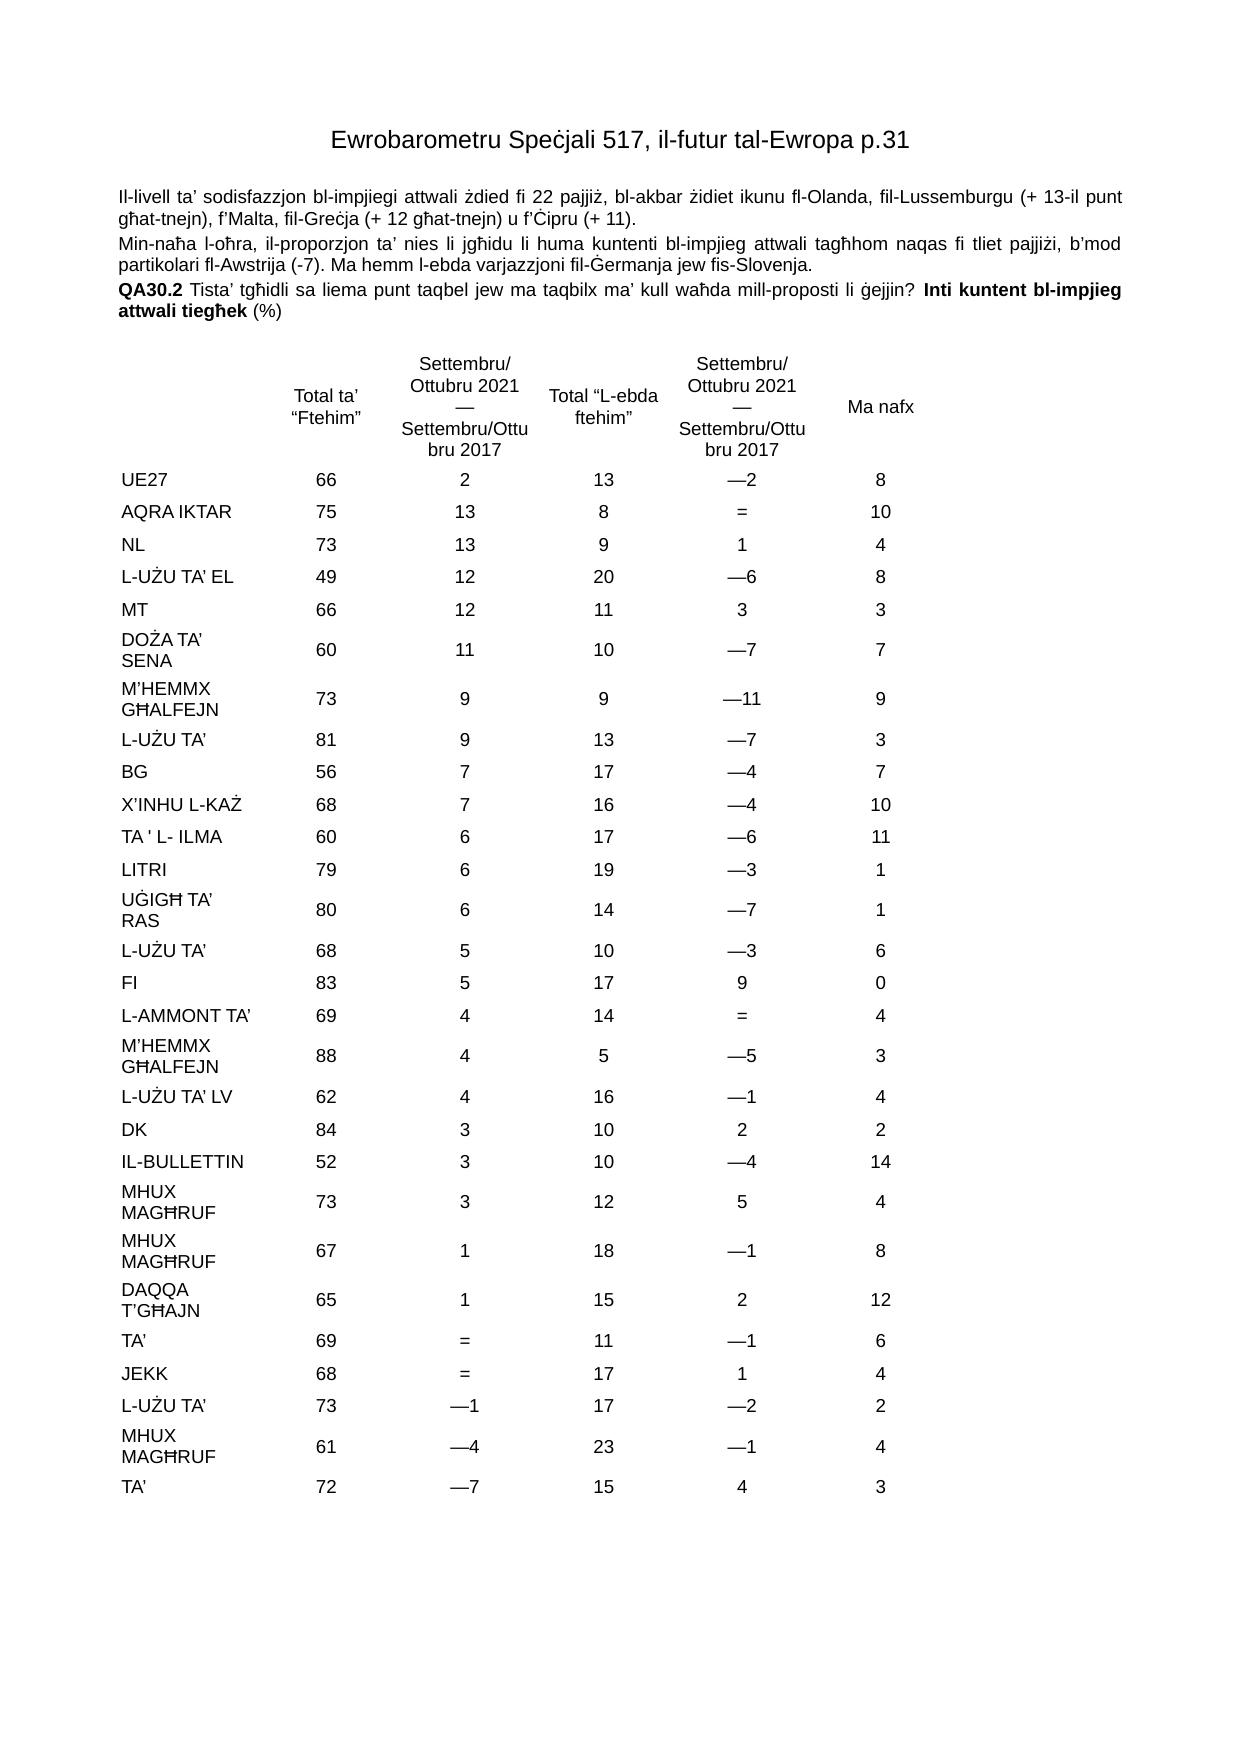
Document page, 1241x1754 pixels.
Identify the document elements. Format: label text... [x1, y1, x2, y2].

table_cell 68 [257, 934, 395, 967]
table_cell 10 [534, 1145, 673, 1178]
table_cell —7 [673, 724, 811, 756]
table_header Settembru/Ottubru 2021 — Settembru/Ottubru 2017 [395, 350, 534, 463]
table_cell DK [118, 1113, 257, 1145]
table_cell 13 [534, 724, 673, 756]
table_cell 3 [811, 1471, 950, 1503]
table_cell LITRI [118, 853, 257, 885]
table_cell 20 [534, 561, 673, 593]
table_cell 2 [673, 1113, 811, 1145]
table_cell 7 [811, 626, 950, 674]
table_cell 69 [257, 1325, 395, 1357]
table_cell 6 [811, 1325, 950, 1357]
table_cell L-UŻU TA’ [118, 724, 257, 756]
table_cell —2 [673, 464, 811, 496]
table_cell 3 [673, 593, 811, 626]
table_cell —11 [673, 675, 811, 723]
table_cell —6 [673, 561, 811, 593]
table_cell AQRA IKTAR [118, 496, 257, 528]
table_cell 4 [395, 999, 534, 1032]
table_cell 60 [257, 821, 395, 853]
table_cell 4 [811, 528, 950, 561]
table_cell 9 [395, 675, 534, 723]
table_cell 1 [395, 1276, 534, 1324]
table_cell 10 [534, 626, 673, 674]
table_cell 3 [811, 724, 950, 756]
table_cell 2 [811, 1113, 950, 1145]
table_cell 18 [534, 1227, 673, 1276]
table_cell 69 [257, 999, 395, 1032]
table_cell 6 [811, 934, 950, 967]
table_cell 2 [395, 464, 534, 496]
table_cell 67 [257, 1227, 395, 1276]
table_cell —4 [673, 788, 811, 821]
table_cell 65 [257, 1276, 395, 1324]
table_cell 14 [811, 1145, 950, 1178]
table_cell —1 [673, 1081, 811, 1113]
table_cell 52 [257, 1145, 395, 1178]
table_cell 88 [257, 1032, 395, 1081]
table_cell 4 [811, 999, 950, 1032]
table_cell DOŻA TA’ SENA [118, 626, 257, 674]
table_cell 60 [257, 626, 395, 674]
text QA30.2 Tista’ tgħidli sa liema punt taqbel jew ma taqbilx ma’ kull waħda mill-proposti li ġejjin? Inti kuntent bl-impjieg attwali tiegħek (%) [118, 279, 1122, 322]
table_cell X’INHU L-KAŻ [118, 788, 257, 821]
table_cell 7 [811, 756, 950, 788]
table_cell —7 [395, 1471, 534, 1503]
table_cell 3 [395, 1113, 534, 1145]
table_cell = [395, 1357, 534, 1389]
table_cell 15 [534, 1276, 673, 1324]
table_header Total ta’ “Ftehim” [257, 350, 395, 463]
table_cell —1 [673, 1325, 811, 1357]
table_cell 5 [534, 1032, 673, 1081]
table_cell 2 [673, 1276, 811, 1324]
table_cell 6 [395, 821, 534, 853]
table_cell L-AMMONT TA’ [118, 999, 257, 1032]
table_cell UE27 [118, 464, 257, 496]
table_cell 19 [534, 853, 673, 885]
table_cell 12 [395, 593, 534, 626]
table_cell 4 [673, 1471, 811, 1503]
table_cell TA ' L- ILMA [118, 821, 257, 853]
table_cell 2 [811, 1389, 950, 1422]
table_cell 17 [534, 756, 673, 788]
table_cell NL [118, 528, 257, 561]
table_cell 68 [257, 788, 395, 821]
table_cell —4 [673, 756, 811, 788]
table_cell 83 [257, 967, 395, 999]
table_cell M’HEMMX GĦALFEJN [118, 675, 257, 723]
table_cell 84 [257, 1113, 395, 1145]
table_cell 4 [811, 1178, 950, 1227]
table_cell 10 [811, 496, 950, 528]
table_cell —7 [673, 626, 811, 674]
table_cell L-UŻU TA’ LV [118, 1081, 257, 1113]
table_cell 5 [395, 967, 534, 999]
table_cell —3 [673, 853, 811, 885]
table_cell 9 [534, 528, 673, 561]
table_cell 1 [673, 528, 811, 561]
table_cell —7 [673, 885, 811, 934]
table_cell MHUX MAGĦRUF [118, 1422, 257, 1471]
table_cell 62 [257, 1081, 395, 1113]
table_cell 17 [534, 821, 673, 853]
table_cell 9 [811, 675, 950, 723]
table_cell 4 [395, 1081, 534, 1113]
table_header [118, 350, 257, 463]
table_cell 4 [811, 1357, 950, 1389]
table_cell 13 [395, 496, 534, 528]
table_cell 6 [395, 885, 534, 934]
table_cell 17 [534, 967, 673, 999]
table_cell 3 [395, 1178, 534, 1227]
table_cell 11 [811, 821, 950, 853]
table_cell 8 [534, 496, 673, 528]
table_cell 56 [257, 756, 395, 788]
table_cell 14 [534, 999, 673, 1032]
table_cell —1 [673, 1422, 811, 1471]
table_cell 11 [534, 593, 673, 626]
table_cell 1 [673, 1357, 811, 1389]
table_cell MT [118, 593, 257, 626]
table_cell 73 [257, 1178, 395, 1227]
table_cell 3 [811, 1032, 950, 1081]
table_cell 11 [395, 626, 534, 674]
table_cell 14 [534, 885, 673, 934]
table_cell 23 [534, 1422, 673, 1471]
table_cell 9 [395, 724, 534, 756]
table_cell IL-BULLETTIN [118, 1145, 257, 1178]
table_cell = [673, 999, 811, 1032]
table_cell = [395, 1325, 534, 1357]
table_cell 12 [395, 561, 534, 593]
table_cell 17 [534, 1389, 673, 1422]
table_cell MHUX MAGĦRUF [118, 1227, 257, 1276]
table_header Total “L-ebda ftehim” [534, 350, 673, 463]
table_cell —3 [673, 934, 811, 967]
table_cell 73 [257, 1389, 395, 1422]
table_cell 11 [534, 1325, 673, 1357]
table_cell L-UŻU TA’ [118, 1389, 257, 1422]
table_cell 9 [534, 675, 673, 723]
table_cell 12 [811, 1276, 950, 1324]
table_cell 80 [257, 885, 395, 934]
table_cell MHUX MAGĦRUF [118, 1178, 257, 1227]
table_cell 8 [811, 464, 950, 496]
table_cell —4 [395, 1422, 534, 1471]
table_cell 16 [534, 788, 673, 821]
table_cell UĠIGĦ TA’ RAS [118, 885, 257, 934]
table_cell —1 [673, 1227, 811, 1276]
table_cell DAQQA T’GĦAJN [118, 1276, 257, 1324]
table_cell —1 [395, 1389, 534, 1422]
table_cell 66 [257, 593, 395, 626]
table_cell L-UŻU TA’ [118, 934, 257, 967]
table_cell L-UŻU TA’ EL [118, 561, 257, 593]
table_cell 3 [395, 1145, 534, 1178]
table_cell 79 [257, 853, 395, 885]
table_cell 8 [811, 561, 950, 593]
table_cell TA’ [118, 1325, 257, 1357]
table_cell JEKK [118, 1357, 257, 1389]
table_cell 10 [534, 934, 673, 967]
table_cell 17 [534, 1357, 673, 1389]
table_cell 12 [534, 1178, 673, 1227]
text Il-livell ta’ sodisfazzjon bl-impjiegi attwali żdied fi 22 pajjiż, bl-akbar żidiet ikunu fl-Olanda, fil-Lussemburgu (+ 13-il punt għat-tnejn), f’Malta, fil-Greċja (+ 12 għat-tnejn) u f’Ċipru (+ 11). [118, 186, 1122, 229]
table_cell BG [118, 756, 257, 788]
table_cell 13 [534, 464, 673, 496]
table_cell 73 [257, 675, 395, 723]
table_cell 61 [257, 1422, 395, 1471]
table_cell 68 [257, 1357, 395, 1389]
table_cell 1 [811, 885, 950, 934]
table_cell 4 [395, 1032, 534, 1081]
table_cell 13 [395, 528, 534, 561]
table_cell 3 [811, 593, 950, 626]
table_cell 5 [395, 934, 534, 967]
table_cell 75 [257, 496, 395, 528]
table_cell FI [118, 967, 257, 999]
table_cell 5 [673, 1178, 811, 1227]
table_cell 72 [257, 1471, 395, 1503]
table_cell 6 [395, 853, 534, 885]
table_cell 4 [811, 1422, 950, 1471]
table_cell 10 [811, 788, 950, 821]
table_cell 4 [811, 1081, 950, 1113]
table_header Ma nafx [811, 350, 950, 463]
table_cell 8 [811, 1227, 950, 1276]
table_header Settembru/Ottubru 2021 — Settembru/Ottubru 2017 [673, 350, 811, 463]
table_cell 66 [257, 464, 395, 496]
table_cell 7 [395, 788, 534, 821]
text Min-naħa l-oħra, il-proporzjon ta’ nies li jgħidu li huma kuntenti bl-impjieg attwali tagħhom naqas fi tliet pajjiżi, b’mod partikolari fl-Awstrija (-7). Ma hemm l-ebda varjazzjoni fil-Ġermanja jew fis-Slovenja. [118, 232, 1122, 276]
table_cell 0 [811, 967, 950, 999]
table_cell 16 [534, 1081, 673, 1113]
table_cell —5 [673, 1032, 811, 1081]
table_cell 9 [673, 967, 811, 999]
table_cell 1 [811, 853, 950, 885]
table_cell 73 [257, 528, 395, 561]
table_cell 49 [257, 561, 395, 593]
table_cell 10 [534, 1113, 673, 1145]
table_cell = [673, 496, 811, 528]
table_cell —2 [673, 1389, 811, 1422]
table_cell M’HEMMX GĦALFEJN [118, 1032, 257, 1081]
table_cell —6 [673, 821, 811, 853]
table_cell 81 [257, 724, 395, 756]
table_cell TA’ [118, 1471, 257, 1503]
table_cell 7 [395, 756, 534, 788]
table_cell 15 [534, 1471, 673, 1503]
table_cell —4 [673, 1145, 811, 1178]
table_cell 1 [395, 1227, 534, 1276]
